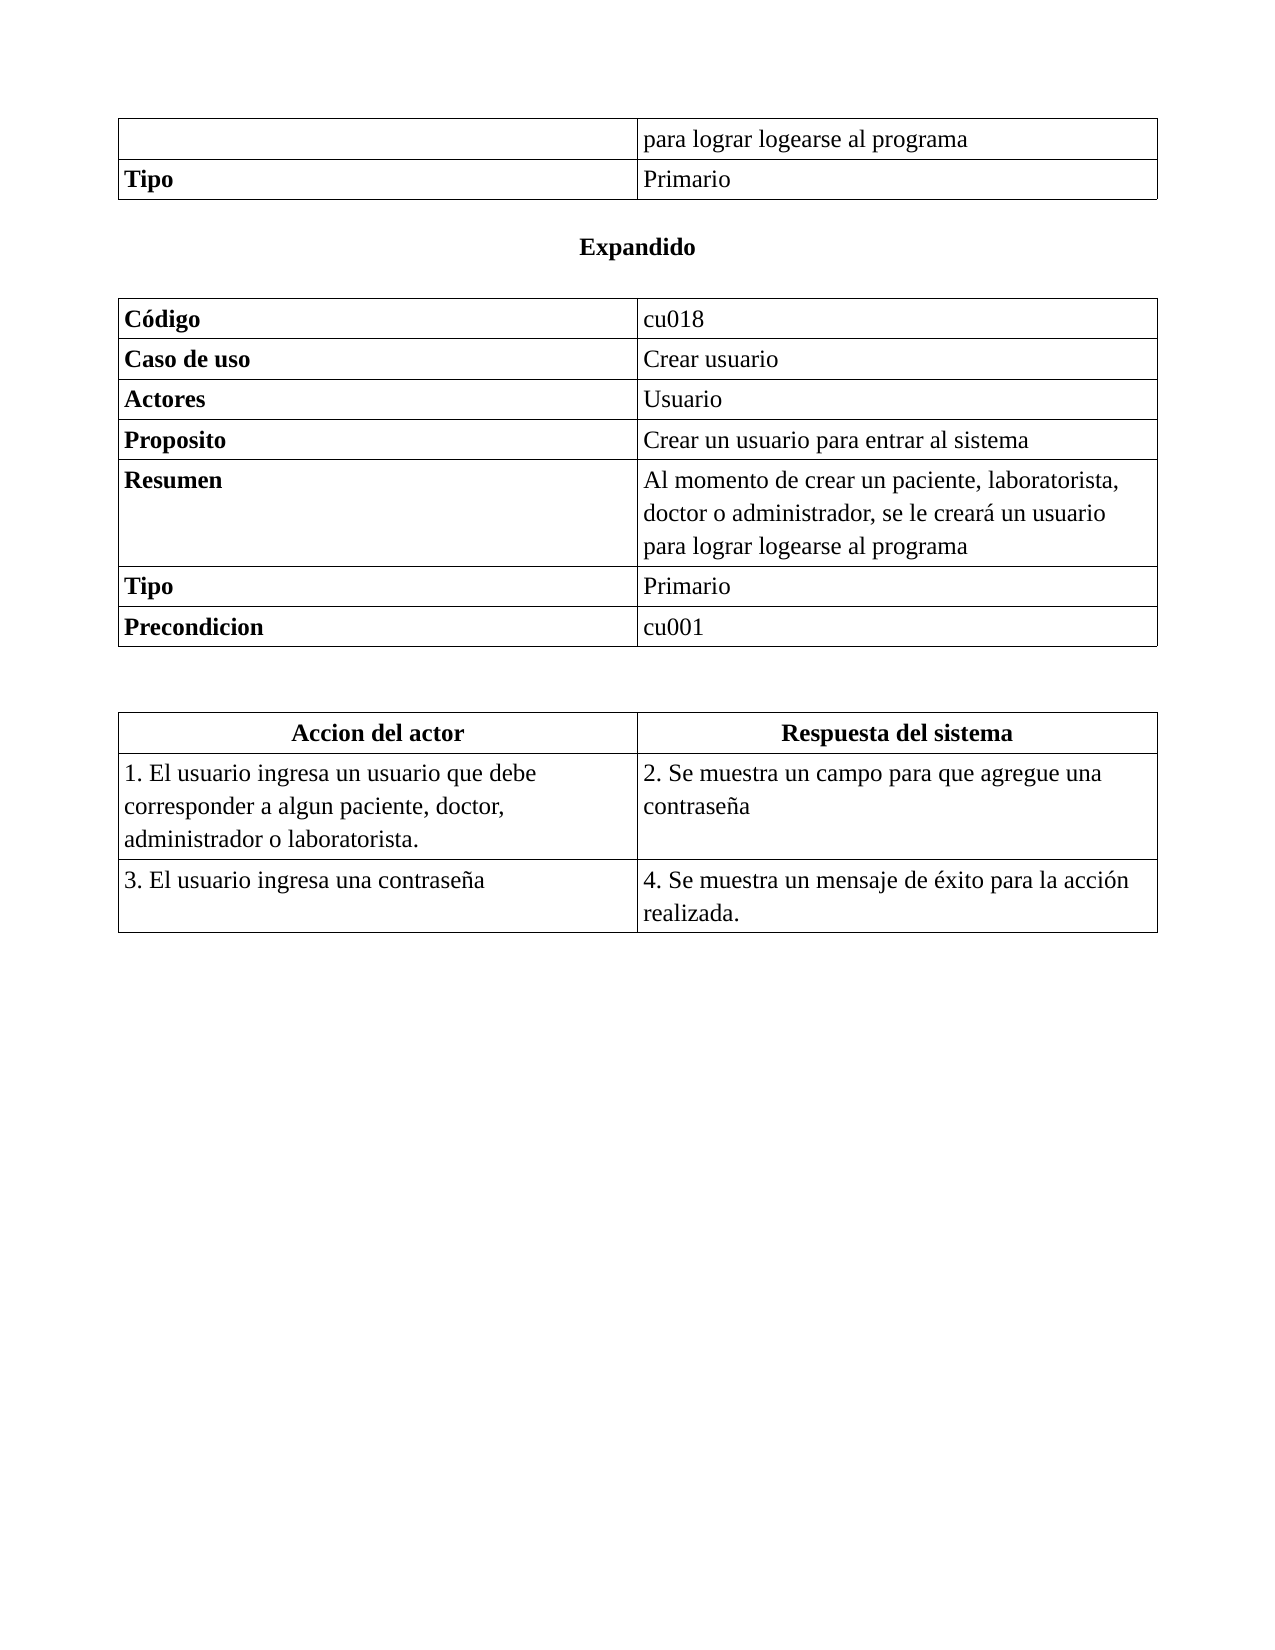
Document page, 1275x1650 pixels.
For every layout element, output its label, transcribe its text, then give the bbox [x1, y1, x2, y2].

table_header cu018 [638, 299, 1157, 338]
table_cell Al momento de crear un paciente, laboratorista, doctor o administrador, se le creará un usuario para lograr logearse al programa [638, 460, 1157, 566]
table_cell Precondicion [119, 607, 637, 646]
table_cell [119, 119, 637, 158]
table_cell Tipo [119, 567, 637, 606]
table_header Respuesta del sistema [638, 713, 1157, 753]
table_header Código [119, 299, 637, 338]
table_cell Primario [638, 160, 1157, 199]
table_cell Primario [638, 567, 1157, 606]
table_cell Usuario [638, 380, 1157, 419]
table_cell Tipo [119, 160, 637, 199]
table_cell 4. Se muestra un mensaje de éxito para la acción realizada. [638, 860, 1157, 932]
text Expandido [118, 232, 1157, 261]
table_cell cu001 [638, 607, 1157, 646]
table_cell Crear un usuario para entrar al sistema [638, 420, 1157, 459]
table_cell Proposito [119, 420, 637, 459]
table_cell 1. El usuario ingresa un usuario que debe corresponder a algun paciente, doctor, administrador o laboratorista. [119, 754, 637, 859]
table_cell 2. Se muestra un campo para que agregue una contraseña [638, 754, 1157, 859]
table_header Accion del actor [119, 713, 637, 753]
table_cell Caso de uso [119, 339, 637, 378]
table_cell 3. El usuario ingresa una contraseña [119, 860, 637, 932]
table_cell Resumen [119, 460, 637, 566]
table_cell Crear usuario [638, 339, 1157, 378]
table_cell para lograr logearse al programa [638, 119, 1157, 158]
table_cell Actores [119, 380, 637, 419]
